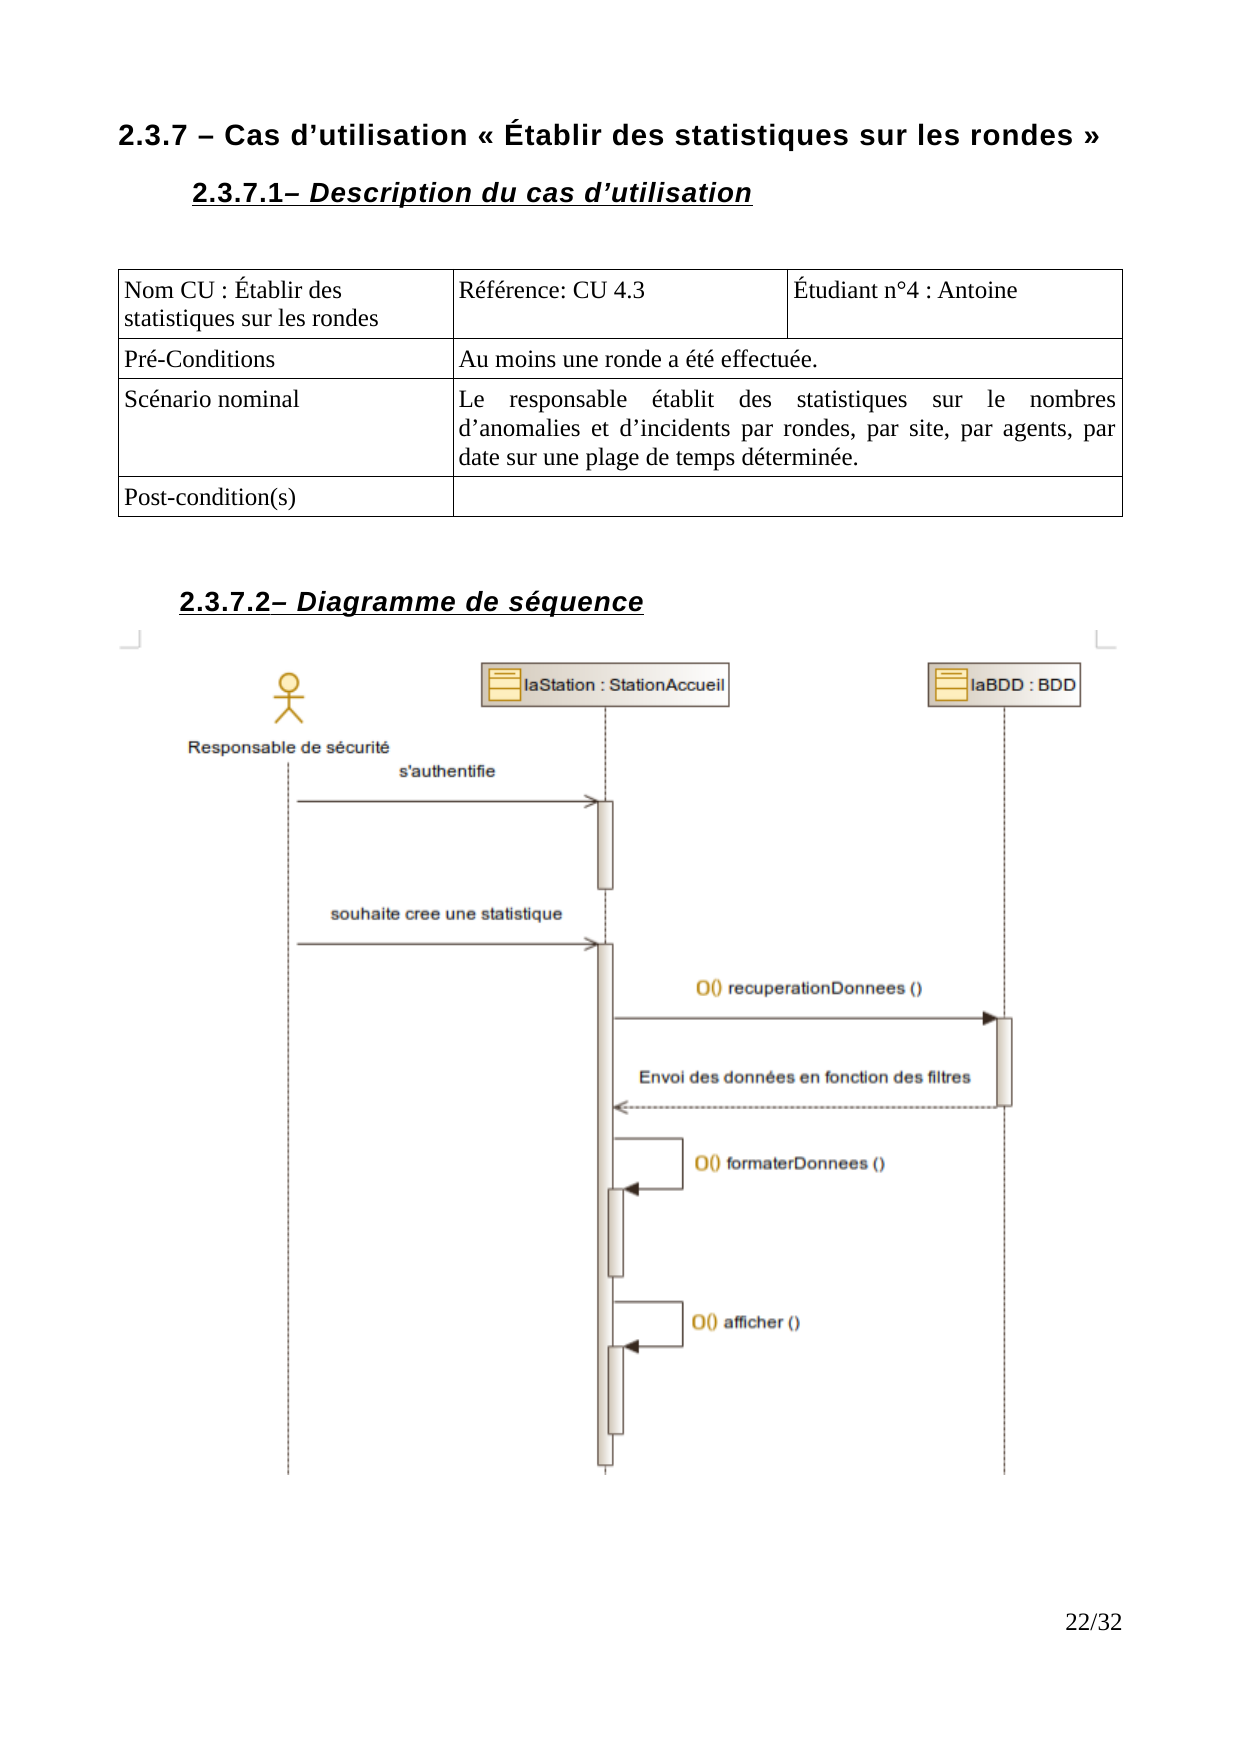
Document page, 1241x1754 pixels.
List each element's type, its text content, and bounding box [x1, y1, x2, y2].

table_cell [454, 477, 1122, 516]
table_header Nom CU : Établir des statistiques sur les rondes [119, 270, 453, 338]
subtitle 2.3.7.2– Diagramme de séquence [118, 586, 1122, 618]
table_cell Pré-Conditions [119, 339, 453, 378]
picture [118, 630, 1123, 1475]
table_cell Post-condition(s) [119, 477, 453, 516]
subtitle 2.3.7.1– Description du cas d’utilisation [118, 177, 1122, 209]
subtitle 2.3.7 – Cas d’utilisation « Établir des statistiques sur les rondes » [118, 118, 1122, 152]
table_header Étudiant n°4 : Antoine [788, 270, 1122, 338]
table_cell Scénario nominal [119, 379, 453, 476]
table_cell Le responsable établit des statistiques sur le nombres d’anomalies et d’incidents par rondes, par site, par agents, par date sur une plage de temps déterminée. [454, 379, 1122, 476]
table_header Référence: CU 4.3 [454, 270, 787, 338]
table_cell Au moins une ronde a été effectuée. [454, 339, 1122, 378]
